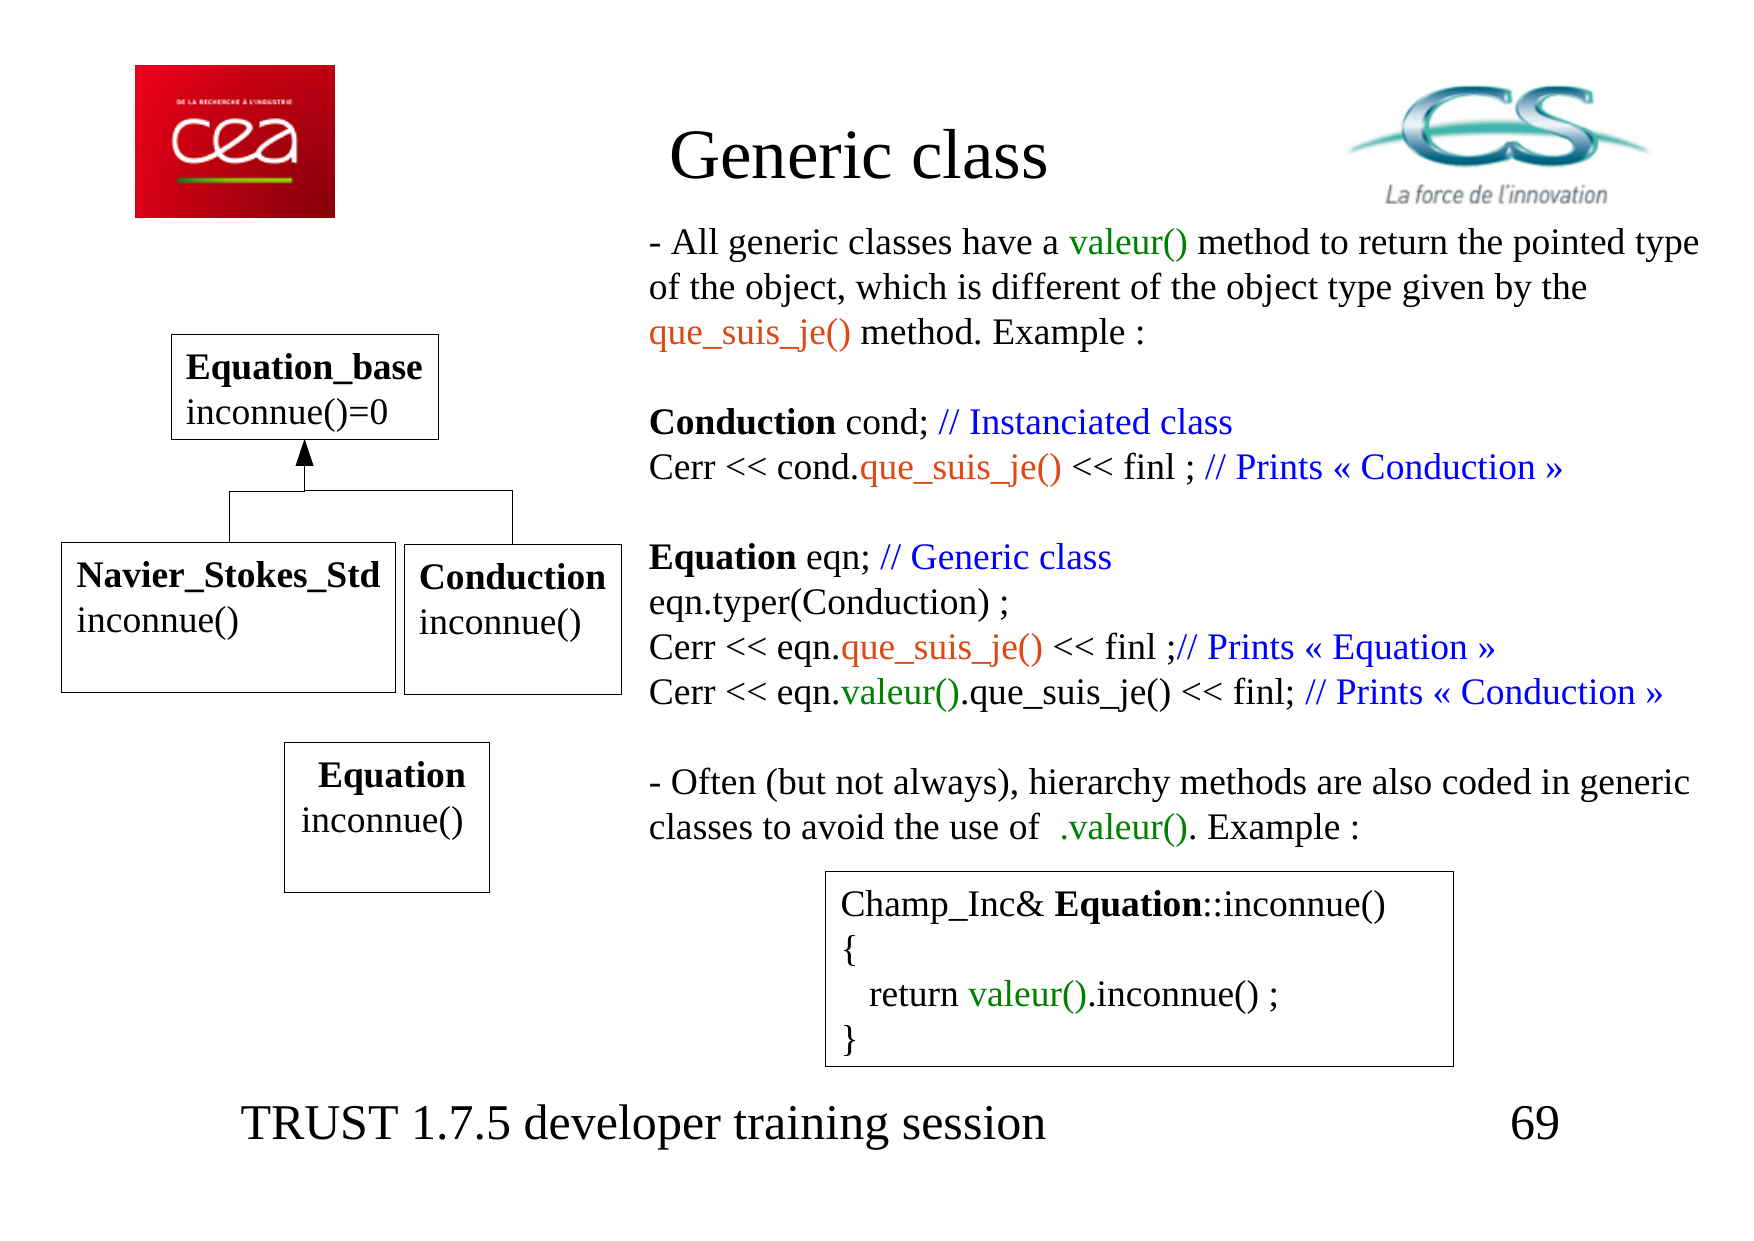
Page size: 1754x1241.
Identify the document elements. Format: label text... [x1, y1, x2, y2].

picture [1535, 73, 1662, 209]
text_box - All generic classes have a valeur() method to return the pointed type of the object, which is different of the object type given by the que_suis_je() method. Example : Conduction cond; // Instanciated class Cerr << cond.que_suis_je() << finl ; // Prints « Conduction » Equation eqn; // Generic class eqn.typer(Conduction) ; Cerr << eqn.que_suis_je() << finl ;// Prints « Equation » Cerr << eqn.valeur().que_suis_je() << finl; // Prints « Conduction » - Often (but not always), hierarchy methods are also coded in generic classes to avoid the use of .valeur(). Example : [634, 209, 1719, 1067]
text_box Conduction inconnue() [404, 544, 621, 695]
picture [135, 65, 184, 218]
text_box Equation_base inconnue()=0 [171, 334, 439, 440]
title Generic class [184, 45, 1535, 256]
text_box Equation inconnue() [284, 742, 490, 893]
text_box Champ_Inc& Equation::inconnue() { return valeur().inconnue() ; } [825, 871, 1454, 1067]
text_box Navier_Stokes_Std inconnue() [61, 542, 396, 693]
